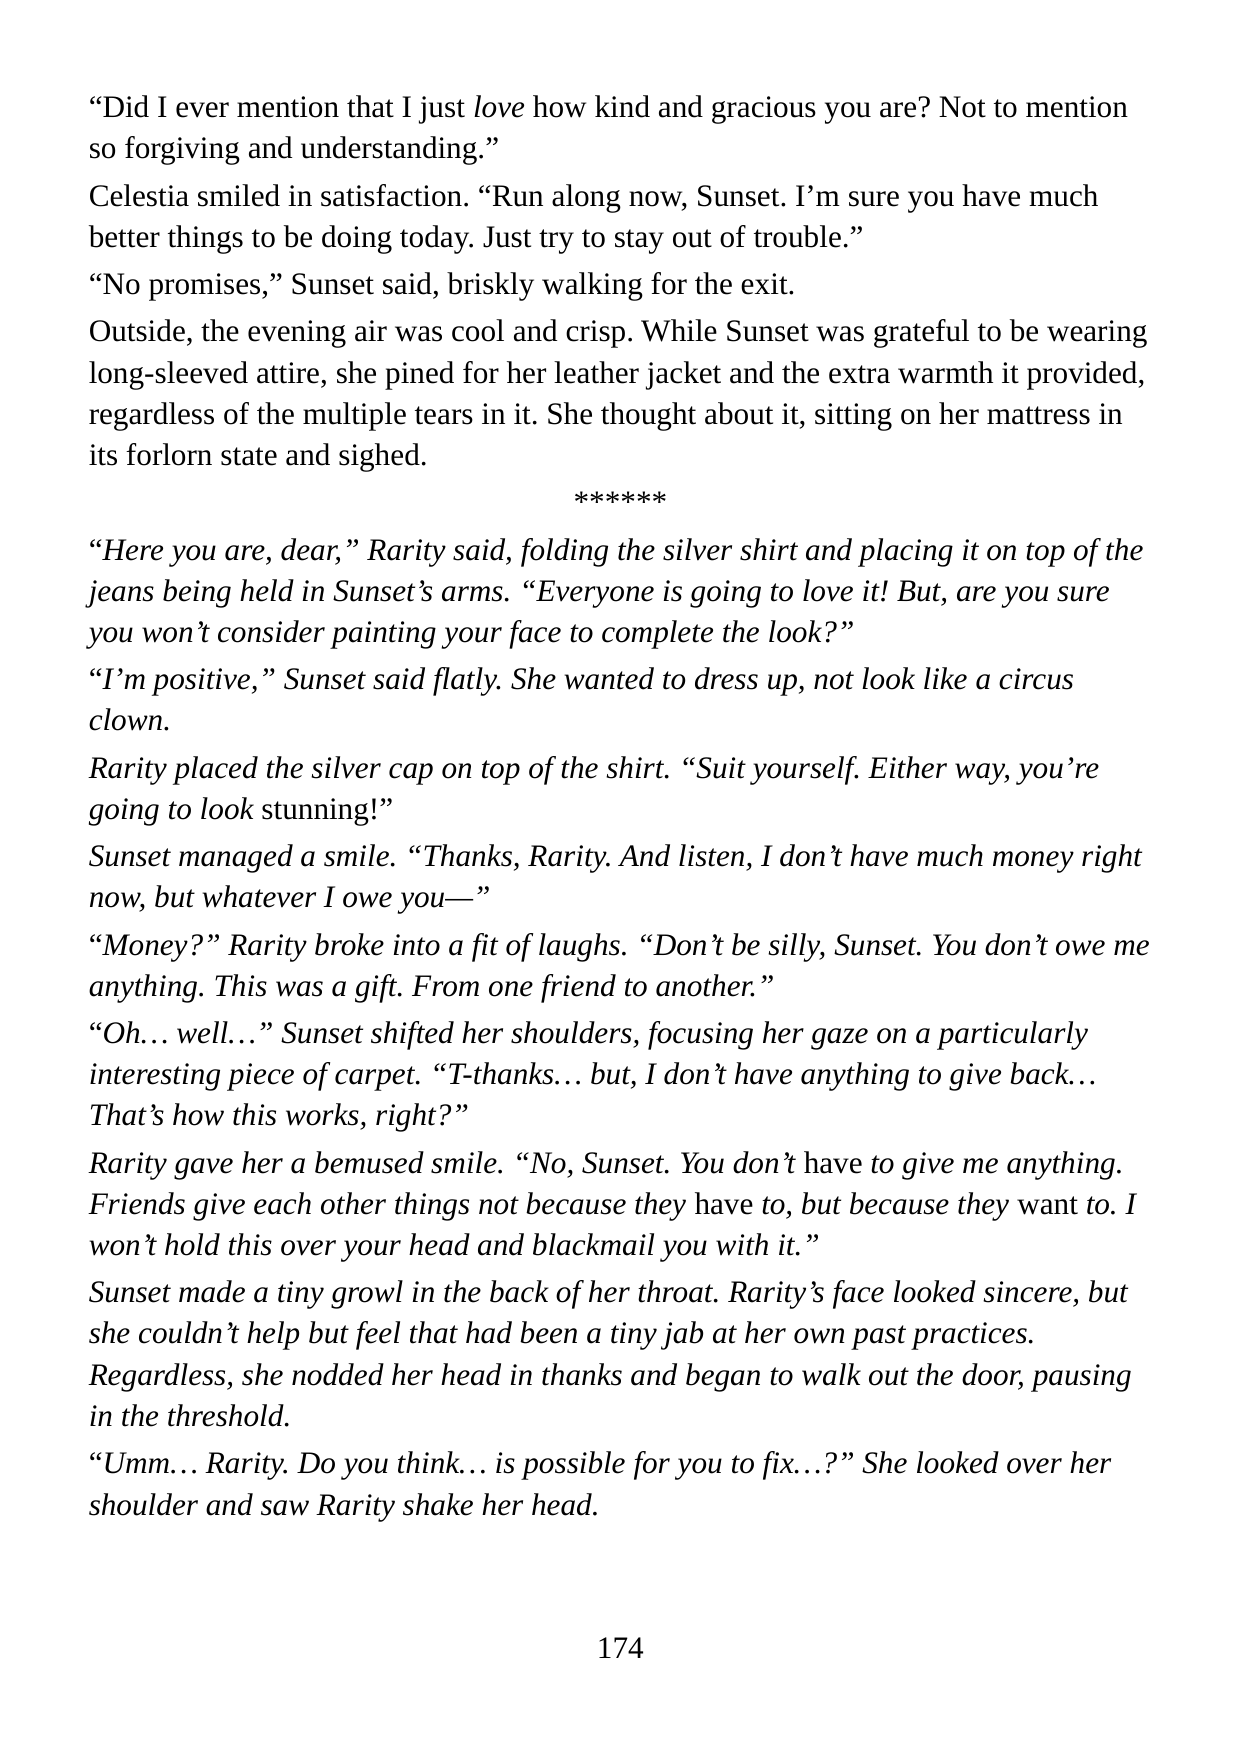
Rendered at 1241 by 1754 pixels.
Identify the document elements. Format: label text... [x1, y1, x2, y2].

text “Umm… Rarity. Do you think… is possible for you to fix…?” She looked over her shoulder and saw Rarity shake her head. [88, 1444, 1152, 1522]
text Celestia smiled in satisfaction. “Run along now, Sunset. I’m sure you have much better things to be doing today. Just try to stay out of trouble.” [88, 177, 1152, 254]
text Sunset managed a smile. “Thanks, Rarity. And listen, I don’t have much money right now, but whatever I owe you—” [88, 837, 1152, 914]
text Outside, the evening air was cool and crisp. While Sunset was grateful to be wearing long-sleeved attire, she pined for her leather jacket and the extra warmth it provided, regardless of the multiple tears in it. She thought about it, sitting on her mattress in its forlorn state and sighed. [88, 313, 1152, 472]
text “I’m positive,” Sunset said flatly. She wanted to dress up, not look like a circus clown. [88, 660, 1152, 738]
text “Oh… well…” Sunset shifted her shoulders, focusing her gaze on a particularly interesting piece of carpet. “T-thanks… but, I don’t have anything to give back… That’s how this works, right?” [88, 1014, 1152, 1133]
text Rarity gave her a bemused smile. “No, Sunset. You don’t have to give me anything. Friends give each other things not because they have to, but because they want to. I won’t hold this over your head and blackmail you with it.” [88, 1144, 1152, 1262]
text “Here you are, dear,” Rarity said, folding the silver shirt and placing it on top of the jeans being held in Sunset’s arms. “Everyone is going to love it! But, are you sure you won’t consider painting your face to complete the look?” [88, 531, 1152, 649]
text “Did I ever mention that I just love how kind and gracious you are? Not to mention so forgiving and understanding.” [88, 88, 1152, 166]
text Sunset made a tiny growl in the back of her throat. Rarity’s face looked sincere, but she couldn’t help but feel that had been a tiny jab at her own past practices. Regardless, she nodded her head in thanks and began to walk out the door, pausing in the threshold. [88, 1273, 1152, 1433]
text ****** [88, 483, 1152, 519]
text Rarity placed the silver cap on top of the shirt. “Suit yourself. Either way, you’re going to look stunning!” [88, 749, 1152, 826]
text “Money?” Rarity broke into a fit of laughs. “Don’t be silly, Sunset. You don’t owe me anything. This was a gift. From one friend to another.” [88, 926, 1152, 1003]
text “No promises,” Sunset said, briskly walking for the exit. [88, 265, 1152, 301]
